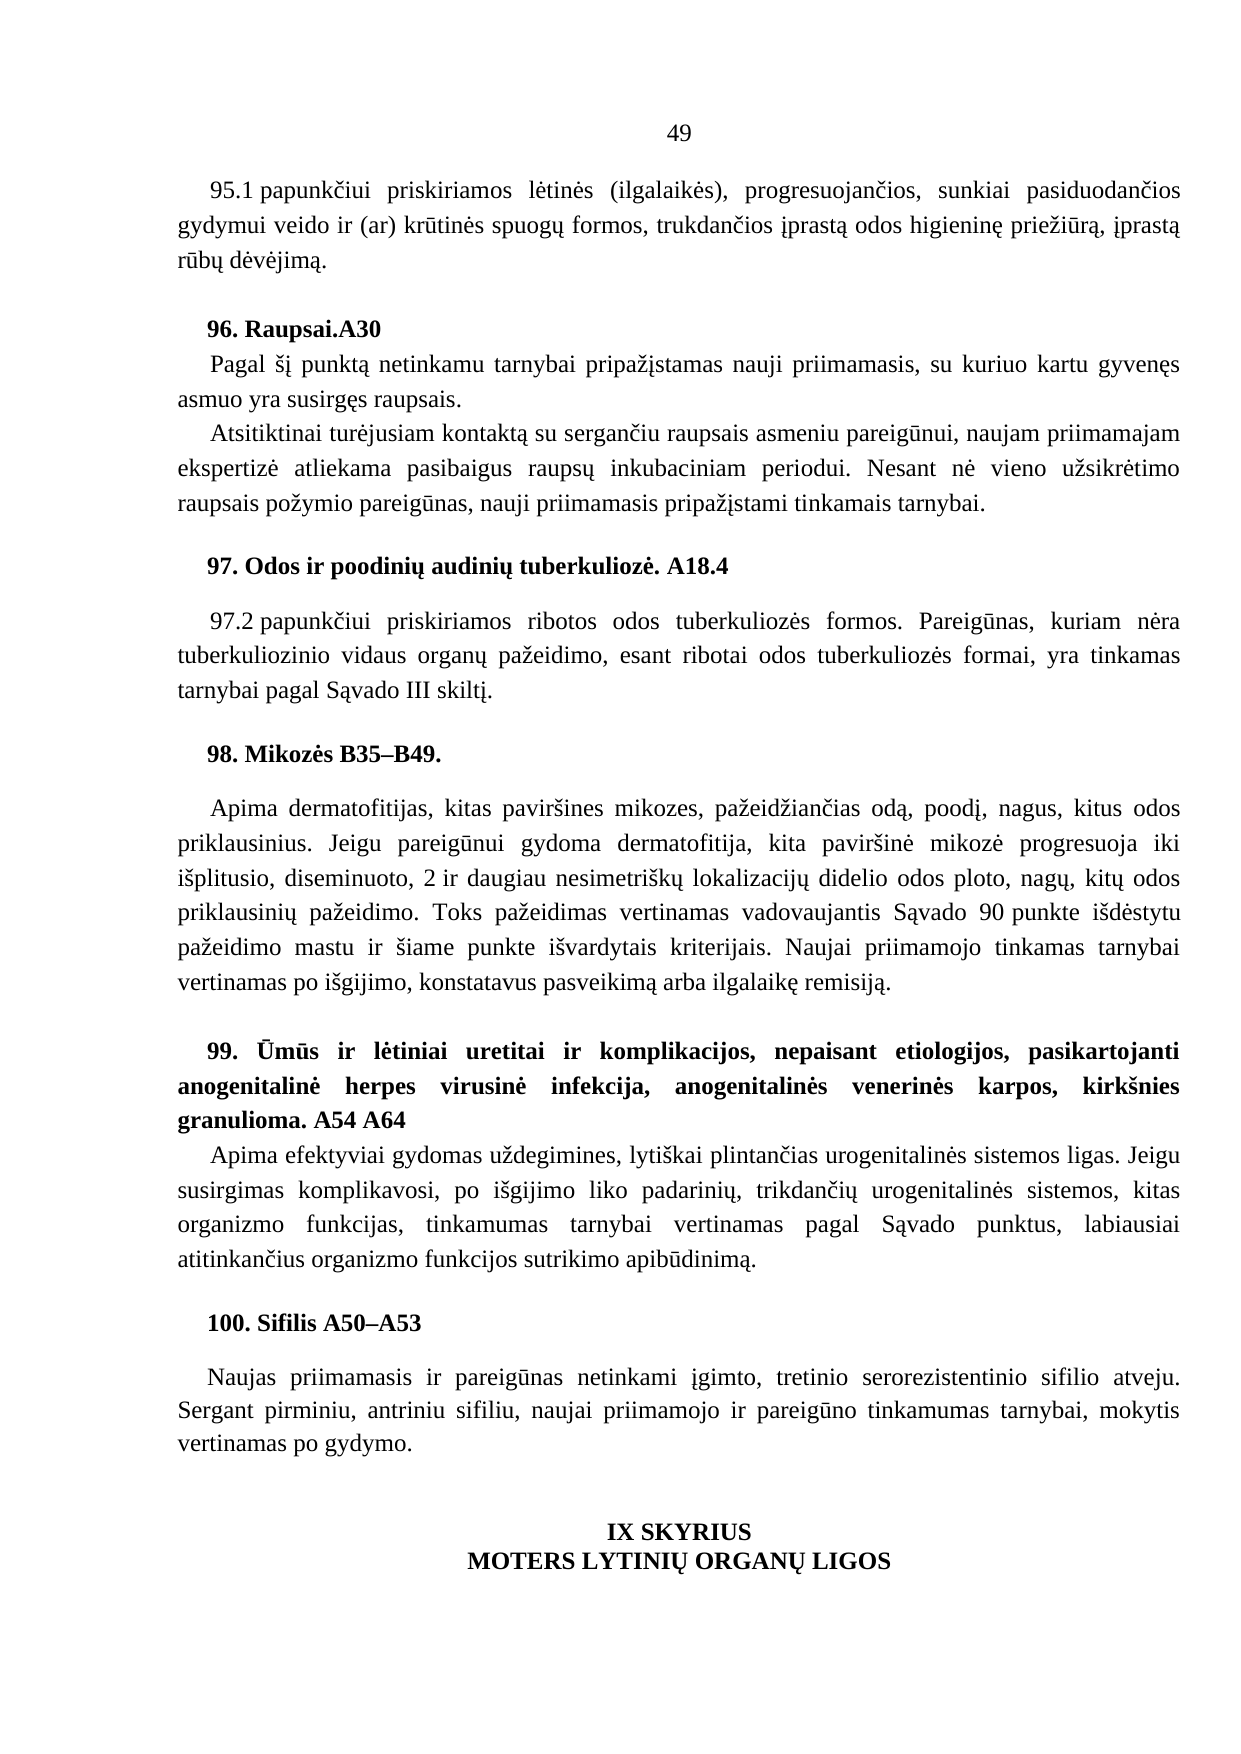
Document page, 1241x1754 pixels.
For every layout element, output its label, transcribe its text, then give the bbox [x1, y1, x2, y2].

text Pagal šį punktą netinkamu tarnybai pripažįstamas nauji priimamasis, su kuriuo kartu gyvenęs asmuo yra susirgęs raupsais. [177, 349, 1181, 412]
text Naujas priimamasis ir pareigūnas netinkami įgimto, tretinio serorezistentinio sifilio atveju. Sergant pirminiu, antriniu sifiliu, naujai priimamojo ir pareigūno tinkamumas tarnybai, mokytis vertinamas po gydymo. [177, 1362, 1181, 1457]
text Atsitiktinai turėjusiam kontaktą su sergančiu raupsais asmeniu pareigūnui, naujam priimamajam ekspertizė atliekama pasibaigus raupsų inkubaciniam periodui. Nesant nė vieno užsikrėtimo raupsais požymio pareigūnas, nauji priimamasis pripažįstami tinkamais tarnybai. [177, 418, 1181, 517]
text 97. Odos ir poodinių audinių tuberkuliozė. A18.4 [177, 551, 1181, 580]
text 99. Ūmūs ir lėtiniai uretitai ir komplikacijos, nepaisant etiologijos, pasikartojanti anogenitalinė herpes virusinė infekcija, anogenitalinės venerinės karpos, kirkšnies granulioma. A54 A64 [177, 1036, 1181, 1134]
text IX SKYRIUS [177, 1517, 1181, 1546]
text 100. Sifilis A50–A53 [177, 1308, 1181, 1336]
text 95.1 papunkčiui priskiriamos lėtinės (ilgalaikės), progresuojančios, sunkiai pasiduodančios gydymui veido ir (ar) krūtinės spuogų formos, trukdančios įprastą odos higieninę priežiūrą, įprastą rūbų dėvėjimą. [177, 176, 1181, 274]
text 97.2 papunkčiui priskiriamos ribotos odos tuberkuliozės formos. Pareigūnas, kuriam nėra tuberkuliozinio vidaus organų pažeidimo, esant ribotai odos tuberkuliozės formai, yra tinkamas tarnybai pagal Sąvado III skiltį. [177, 606, 1181, 704]
text Apima dermatofitijas, kitas paviršines mikozes, pažeidžiančias odą, poodį, nagus, kitus odos priklausinius. Jeigu pareigūnui gydoma dermatofitija, kita paviršinė mikozė progresuoja iki išplitusio, diseminuoto, 2 ir daugiau nesimetriškų lokalizacijų didelio odos ploto, nagų, kitų odos priklausinių pažeidimo. Toks pažeidimas vertinamas vadovaujantis Sąvado 90 punkte išdėstytu pažeidimo mastu ir šiame punkte išvardytais kriterijais. Naujai priimamojo tinkamas tarnybai vertinamas po išgijimo, konstatavus pasveikimą arba ilgalaikę remisiją. [177, 793, 1181, 995]
text MOTERS LYTINIŲ ORGANŲ LIGOS [177, 1546, 1181, 1575]
text 98. Mikozės B35–B49. [177, 739, 1181, 767]
text Apima efektyviai gydomas uždegimines, lytiškai plintančias urogenitalinės sistemos ligas. Jeigu susirgimas komplikavosi, po išgijimo liko padarinių, trikdančių urogenitalinės sistemos, kitas organizmo funkcijas, tinkamumas tarnybai vertinamas pagal Sąvado punktus, labiausiai atitinkančius organizmo funkcijos sutrikimo apibūdinimą. [177, 1140, 1181, 1273]
text 96. Raupsai.A30 [177, 314, 1181, 343]
